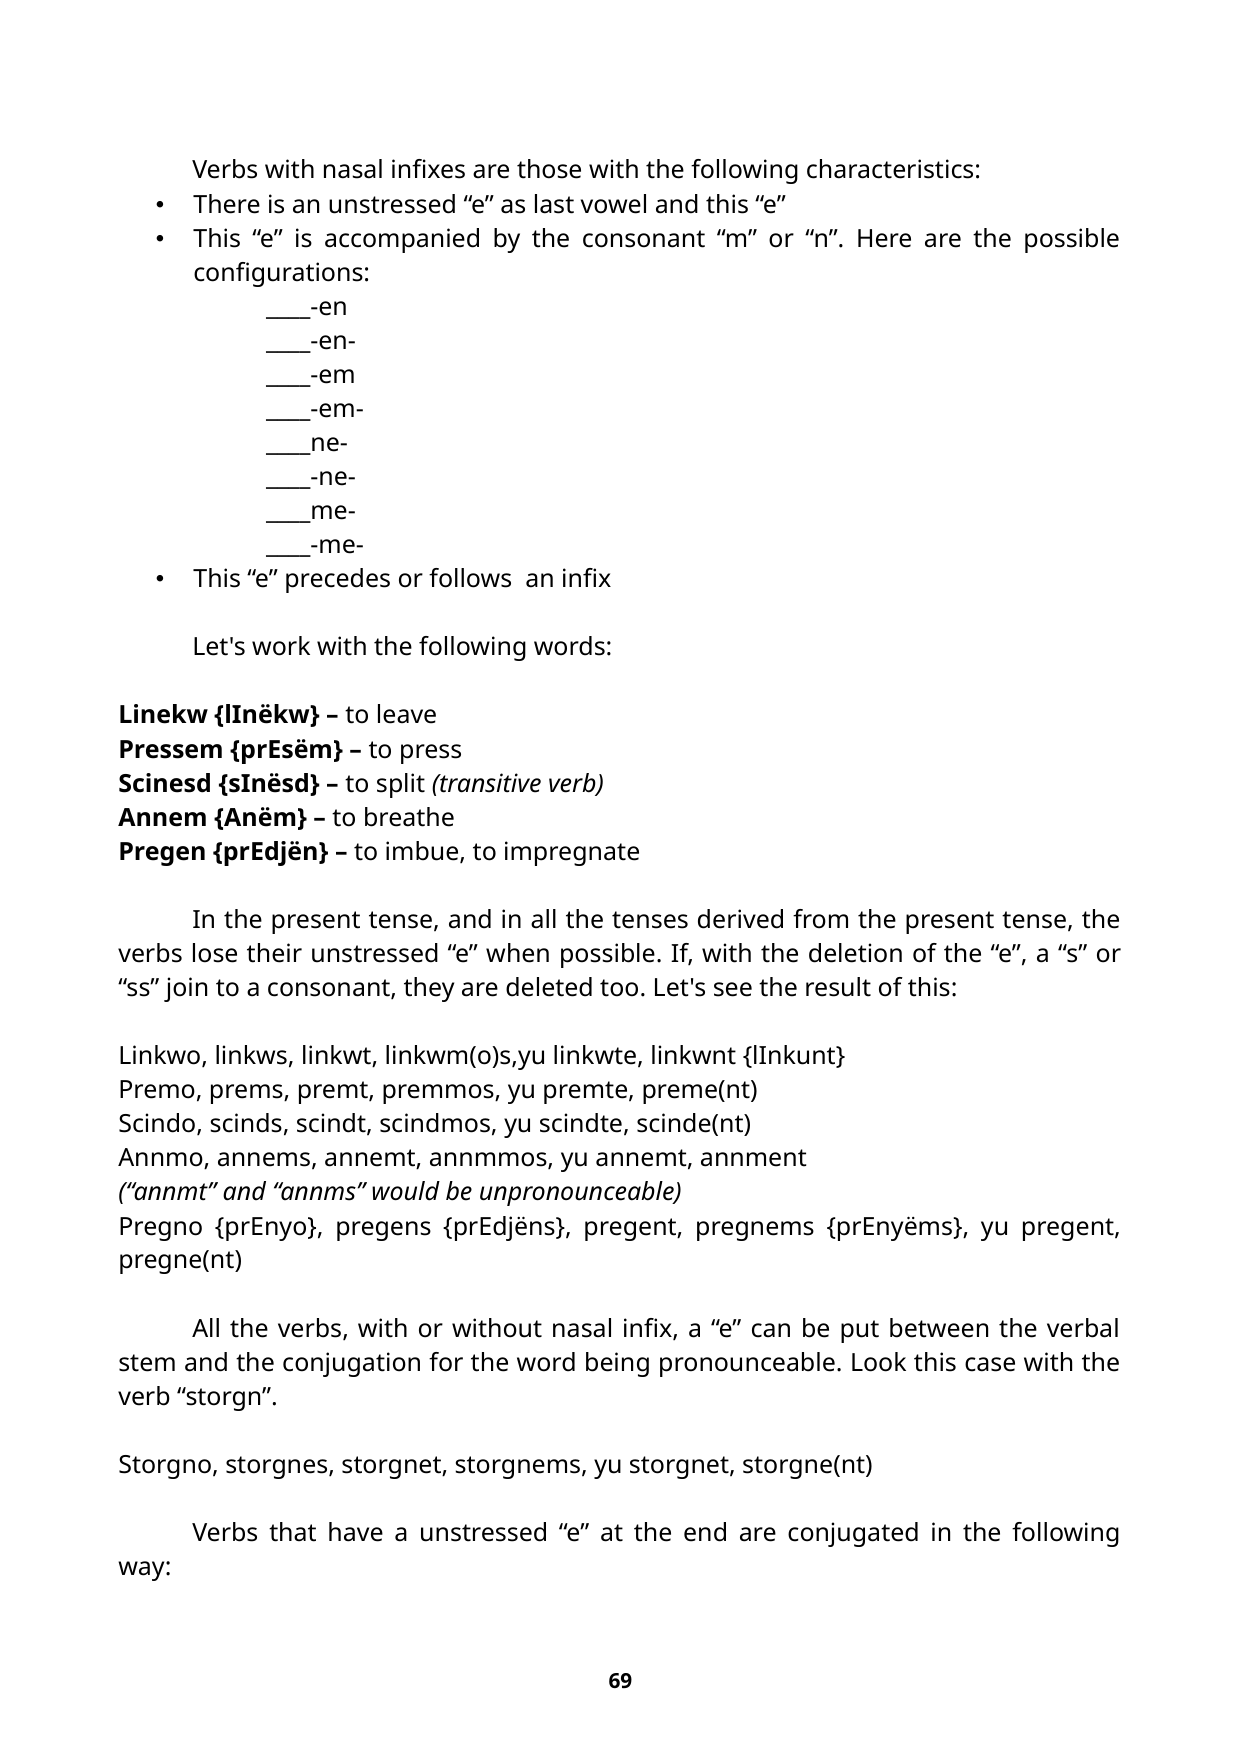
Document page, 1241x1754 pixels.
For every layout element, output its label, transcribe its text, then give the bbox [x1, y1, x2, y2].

list This “e” is accompanied by the consonant “m” or “n”. Here are the possible configurations: [156, 220, 1122, 288]
list ____-en [230, 288, 1122, 322]
list ____-ne- [230, 459, 1122, 493]
list ____ne- [230, 425, 1122, 459]
list ____-me- [230, 527, 1122, 561]
text Storgno, storgnes, storgnet, storgnems, yu storgnet, storgne(nt) [118, 1447, 1122, 1481]
list ____-em [230, 357, 1122, 391]
text Scinesd {sInësd} – to split (transitive verb) [118, 765, 1122, 799]
text Linkwo, linkws, linkwt, linkwm(o)s,yu linkwte, linkwnt {lInkunt} [118, 1038, 1122, 1072]
text Premo, prems, premt, premmos, yu premte, preme(nt) [118, 1072, 1122, 1106]
text Scindo, scinds, scindt, scindmos, yu scindte, scinde(nt) [118, 1106, 1122, 1140]
text All the verbs, with or without nasal infix, a “e” can be put between the verbal stem and the conjugation for the word being pronounceable. Look this case with the verb “storgn”. [118, 1310, 1122, 1412]
text Annmo, annems, annemt, annmmos, yu annemt, annment [118, 1140, 1122, 1174]
text In the present tense, and in all the tenses derived from the present tense, the verbs lose their unstressed “e” when possible. If, with the deletion of the “e”, a “s” or “ss” join to a consonant, they are deleted too. Let's see the result of this: [118, 902, 1122, 1004]
text Linekw {lInëkw} – to leave [118, 697, 1122, 731]
text Pregno {prEnyo}, pregens {prEdjëns}, pregent, pregnems {prEnyëms}, yu pregent, pregne(nt) [118, 1208, 1122, 1276]
list There is an unstressed “e” as last vowel and this “e” [156, 186, 1122, 220]
list This “e” precedes or follows an infix [156, 561, 1122, 595]
text Pregen {prEdjën} – to imbue, to impregnate [118, 833, 1122, 867]
list ____-em- [230, 391, 1122, 425]
text (“annmt” and “annms” would be unpronounceable) [118, 1174, 1122, 1208]
text Annem {Anëm} – to breathe [118, 799, 1122, 833]
text Verbs that have a unstressed “e” at the end are conjugated in the following way: [118, 1515, 1122, 1583]
text Let's work with the following words: [118, 629, 1122, 663]
text Verbs with nasal infixes are those with the following characteristics: [118, 152, 1122, 186]
list ____-en- [230, 322, 1122, 357]
text Pressem {prEsëm} – to press [118, 731, 1122, 765]
list ____me- [230, 493, 1122, 527]
